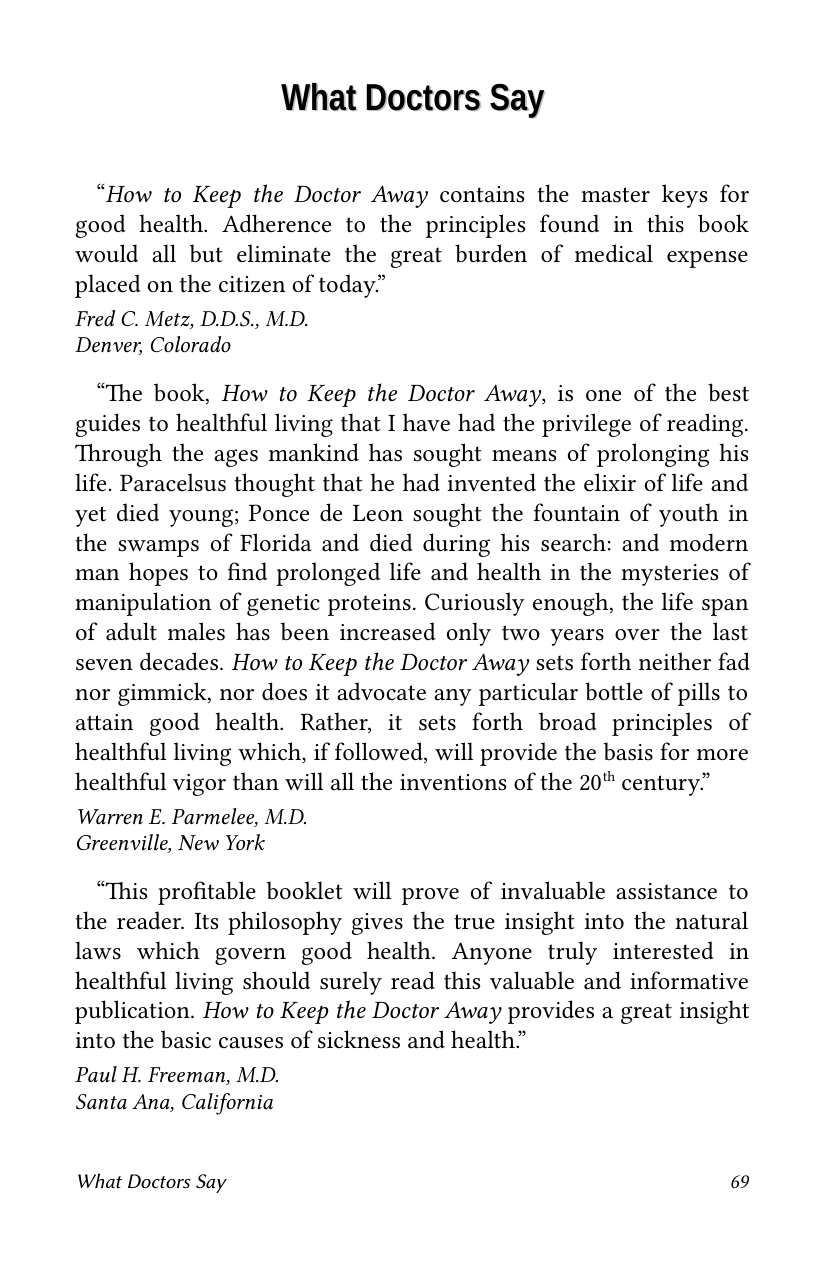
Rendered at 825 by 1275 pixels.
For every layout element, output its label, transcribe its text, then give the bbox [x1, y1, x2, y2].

text Fred C. Metz, D.D.S., M.D. [75, 306, 750, 332]
subtitle What Doctors Say [75, 75, 750, 118]
text Denver, Colorado [75, 332, 750, 358]
text Santa Ana, California [75, 1088, 750, 1115]
text Warren E. Parmelee, M.D. [75, 804, 750, 830]
text Paul H. Freeman, M.D. [75, 1062, 750, 1088]
text “How to Keep the Doctor Away contains the master keys for good health. Adherence to the principles found in this book would all but eliminate the great burden of medical expense placed on the citizen of today.” [75, 180, 750, 298]
text “The book, How to Keep the Doctor Away, is one of the best guides to healthful living that I have had the privilege of reading. Through the ages mankind has sought means of prolonging his life. Paracelsus thought that he had invented the elixir of life and yet died young; Ponce de Leon sought the fountain of youth in the swamps of Florida and died during his search: and modern man hopes to find prolonged life and health in the mysteries of manipulation of genetic proteins. Curiously enough, the life span of adult males has been increased only two years over the last seven decades. How to Keep the Doctor Away sets forth neither fad nor gimmick, nor does it advocate any particular bottle of pills to attain good health. Rather, it sets forth broad principles of healthful living which, if followed, will provide the basis for more healthful vigor than will all the inventions of the 20th century.” [75, 379, 750, 796]
text “This profitable booklet will prove of invaluable assistance to the reader. Its philosophy gives the true insight into the natural laws which govern good health. Anyone truly interested in healthful living should surely read this valuable and informative publication. How to Keep the Doctor Away provides a great insight into the basic causes of sickness and health.” [75, 877, 750, 1055]
text Greenville, New York [75, 830, 750, 856]
